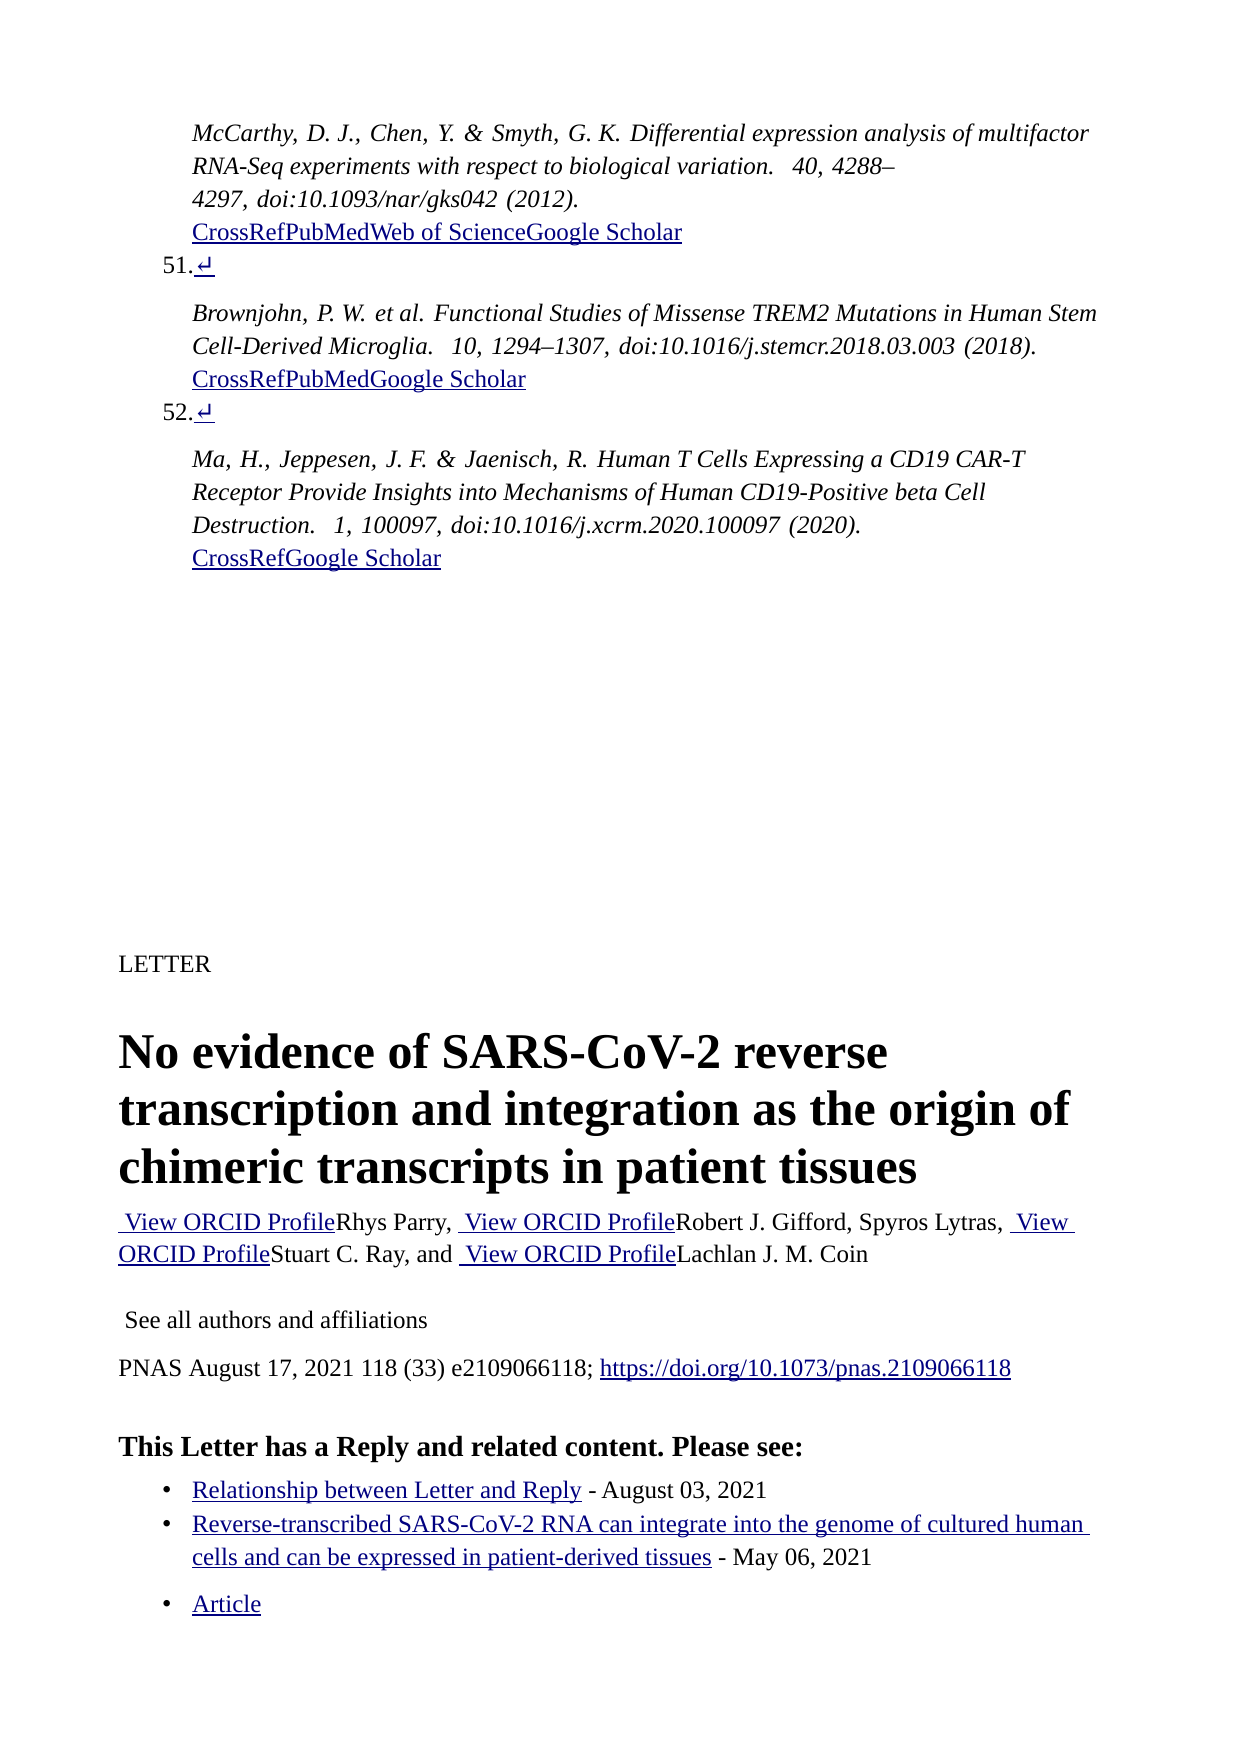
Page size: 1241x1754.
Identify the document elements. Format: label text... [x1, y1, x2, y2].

text LETTER [118, 916, 1122, 978]
subtitle No evidence of SARS-CoV-2 reverse transcription and integration as the origin of chimeric transcripts in patient tissues [118, 1022, 1122, 1194]
list McCarthy, D. J., Chen, Y. & Smyth, G. K. Differential expression analysis of multifactor RNA-Seq experiments with respect to biological variation. 40, 4288–4297, doi:10.1093/nar/gks042 (2012). [162, 118, 1122, 213]
list Relationship between Letter and Reply - August 03, 2021 [162, 1476, 1122, 1504]
list ↵ [162, 397, 1122, 426]
list CrossRefPubMedWeb of ScienceGoogle Scholar [162, 217, 1122, 246]
list CrossRefGoogle Scholar [162, 543, 1122, 572]
list Brownjohn, P. W. et al. Functional Studies of Missense TREM2 Mutations in Human Stem Cell-Derived Microglia. 10, 1294–1307, doi:10.1016/j.stemcr.2018.03.003 (2018). [162, 298, 1122, 359]
list Article [162, 1589, 1122, 1618]
list ↵ [162, 250, 1122, 279]
text PNAS August 17, 2021 118 (33) e2109066118; https://doi.org/10.1073/pnas.2109066118 [118, 1353, 1122, 1382]
list Ma, H., Jeppesen, J. F. & Jaenisch, R. Human T Cells Expressing a CD19 CAR-T Receptor Provide Insights into Mechanisms of Human CD19-Positive beta Cell Destruction. 1, 100097, doi:10.1016/j.xcrm.2020.100097 (2020). [162, 444, 1122, 539]
text See all authors and affiliations [118, 1306, 1122, 1334]
subtitle This Letter has a Reply and related content. Please see: [118, 1429, 1122, 1463]
list Reverse-transcribed SARS-CoV-2 RNA can integrate into the genome of cultured human cells and can be expressed in patient-derived tissues - May 06, 2021 [162, 1509, 1122, 1570]
text View ORCID ProfileRhys Parry, View ORCID ProfileRobert J. Gifford, Spyros Lytras, View ORCID ProfileStuart C. Ray, and View ORCID ProfileLachlan J. M. Coin [118, 1207, 1122, 1268]
list CrossRefPubMedGoogle Scholar [162, 364, 1122, 393]
